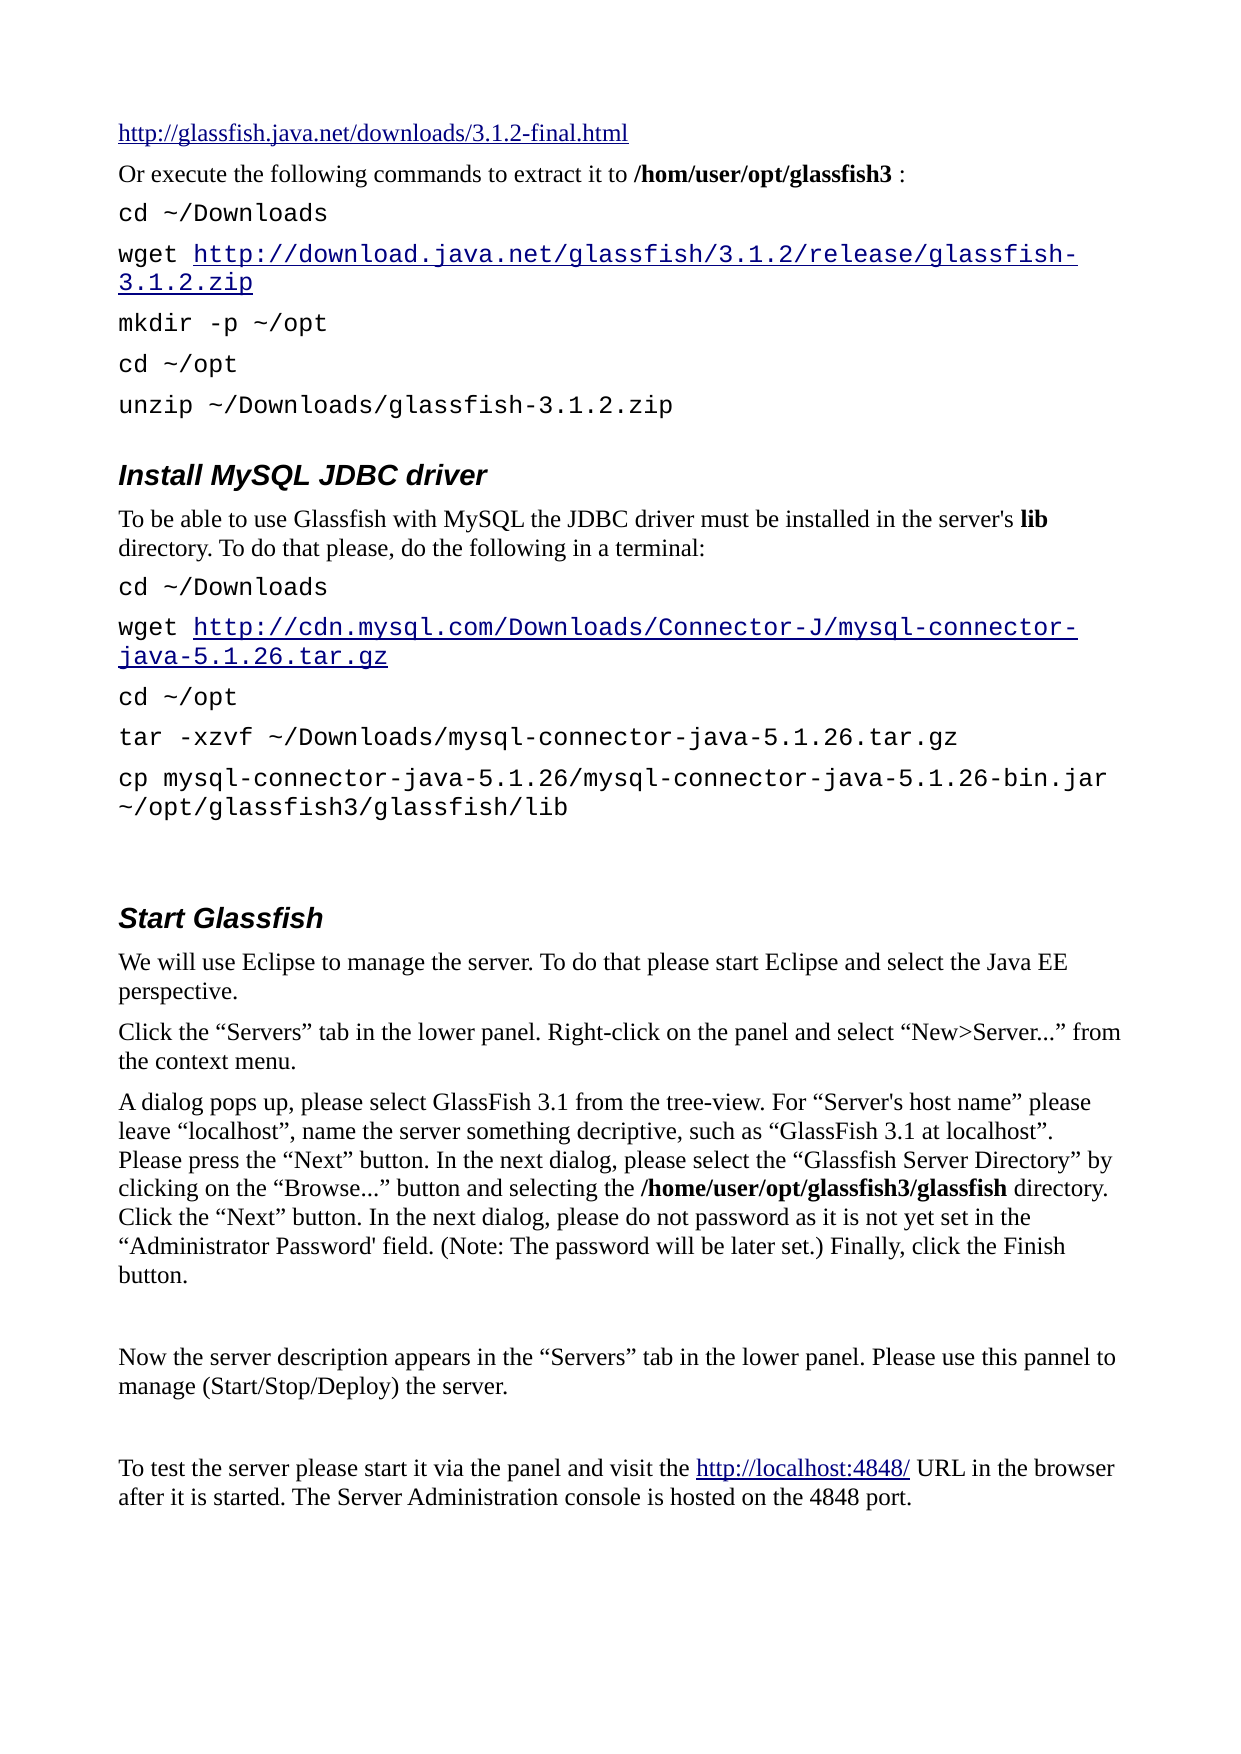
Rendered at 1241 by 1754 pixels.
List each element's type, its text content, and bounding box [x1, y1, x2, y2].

subtitle Install MySQL JDBC driver [118, 458, 1122, 492]
text Click the “Servers” tab in the lower panel. Right-click on the panel and select “New>Server...” from the context menu. [118, 1017, 1122, 1075]
text cd ~/opt [118, 351, 1122, 380]
text Now the server description appears in the “Servers” tab in the lower panel. Please use this pannel to manage (Start/Stop/Deploy) the server. [118, 1342, 1122, 1400]
text Or execute the following commands to extract it to /hom/user/opt/glassfish3 : [118, 159, 1122, 188]
text We will use Eclipse to manage the server. To do that please start Eclipse and select the Java EE perspective. [118, 947, 1122, 1005]
text mkdir -p ~/opt [118, 311, 1122, 339]
text wget http://cdn.mysql.com/Downloads/Connector-J/mysql-connector-java-5.1.26.tar.gz [118, 615, 1122, 672]
text unzip ~/Downloads/glassfish-3.1.2.zip [118, 392, 1122, 421]
text cd ~/Downloads [118, 574, 1122, 602]
text cd ~/Downloads [118, 201, 1122, 229]
text http://glassfish.java.net/downloads/3.1.2-final.html [118, 118, 1122, 147]
text cp mysql-connector-java-5.1.26/mysql-connector-java-5.1.26-bin.jar ~/opt/glassfish3/glassfish/lib [118, 766, 1122, 822]
subtitle Start Glassfish [118, 901, 1122, 935]
text To be able to use Glassfish with MySQL the JDBC driver must be installed in the server's lib directory. To do that please, do the following in a terminal: [118, 504, 1122, 562]
text A dialog pops up, please select GlassFish 3.1 from the tree-view. For “Server's host name” please leave “localhost”, name the server something decriptive, such as “GlassFish 3.1 at localhost”. Please press the “Next” button. In the next dialog, please select the “Glassfish Server Directory” by clicking on the “Browse...” button and selecting the /home/user/opt/glassfish3/glassfish directory. Click the “Next” button. In the next dialog, please do not password as it is not yet set in the “Administrator Password' field. (Note: The password will be later set.) Finally, click the Finish button. [118, 1087, 1122, 1288]
text To test the server please start it via the panel and visit the http://localhost:4848/ URL in the browser after it is started. The Server Administration console is hosted on the 4848 port. [118, 1453, 1122, 1511]
text cd ~/opt [118, 684, 1122, 712]
text wget http://download.java.net/glassfish/3.1.2/release/glassfish-3.1.2.zip [118, 241, 1122, 298]
text tar -xzvf ~/Downloads/mysql-connector-java-5.1.26.tar.gz [118, 725, 1122, 753]
